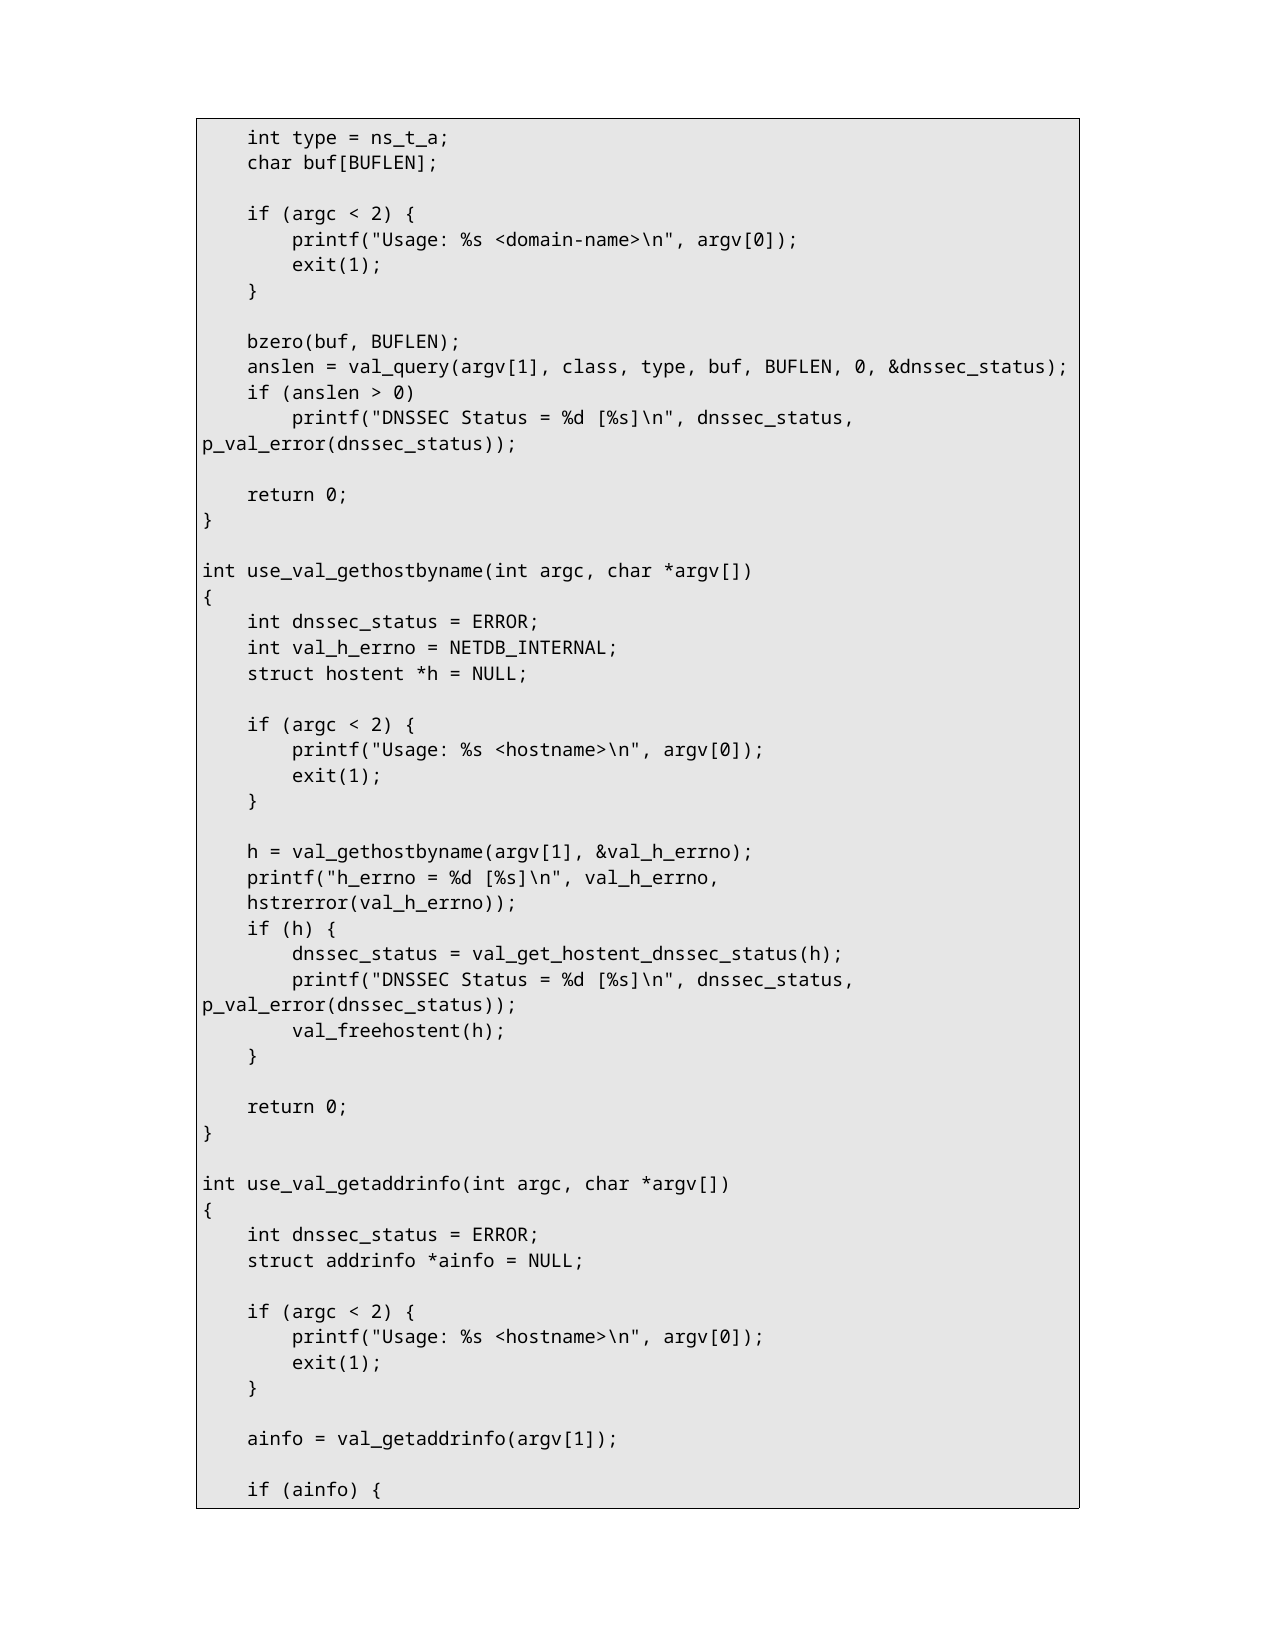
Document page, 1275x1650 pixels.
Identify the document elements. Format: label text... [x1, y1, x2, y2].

table_header int type = ns_t_a; char buf[BUFLEN]; if (argc < 2) { printf("Usage: %s <domain-name>\n", argv[0]); exit(1); } bzero(buf, BUFLEN); anslen = val_query(argv[1], class, type, buf, BUFLEN, 0, &dnssec_status); if (anslen > 0) printf("DNSSEC Status = %d [%s]\n", dnssec_status, p_val_error(dnssec_status)); return 0; } int use_val_gethostbyname(int argc, char *argv[]) { int dnssec_status = ERROR; int val_h_errno = NETDB_INTERNAL; struct hostent *h = NULL; if (argc < 2) { printf("Usage: %s <hostname>\n", argv[0]); exit(1); } h = val_gethostbyname(argv[1], &val_h_errno); printf("h_errno = %d [%s]\n", val_h_errno, hstrerror(val_h_errno)); if (h) { dnssec_status = val_get_hostent_dnssec_status(h); printf("DNSSEC Status = %d [%s]\n", dnssec_status, p_val_error(dnssec_status)); val_freehostent(h); } return 0; } int use_val_getaddrinfo(int argc, char *argv[]) { int dnssec_status = ERROR; struct addrinfo *ainfo = NULL; if (argc < 2) { printf("Usage: %s <hostname>\n", argv[0]); exit(1); } ainfo = val_getaddrinfo(argv[1]); if (ainfo) { [197, 119, 1079, 1508]
